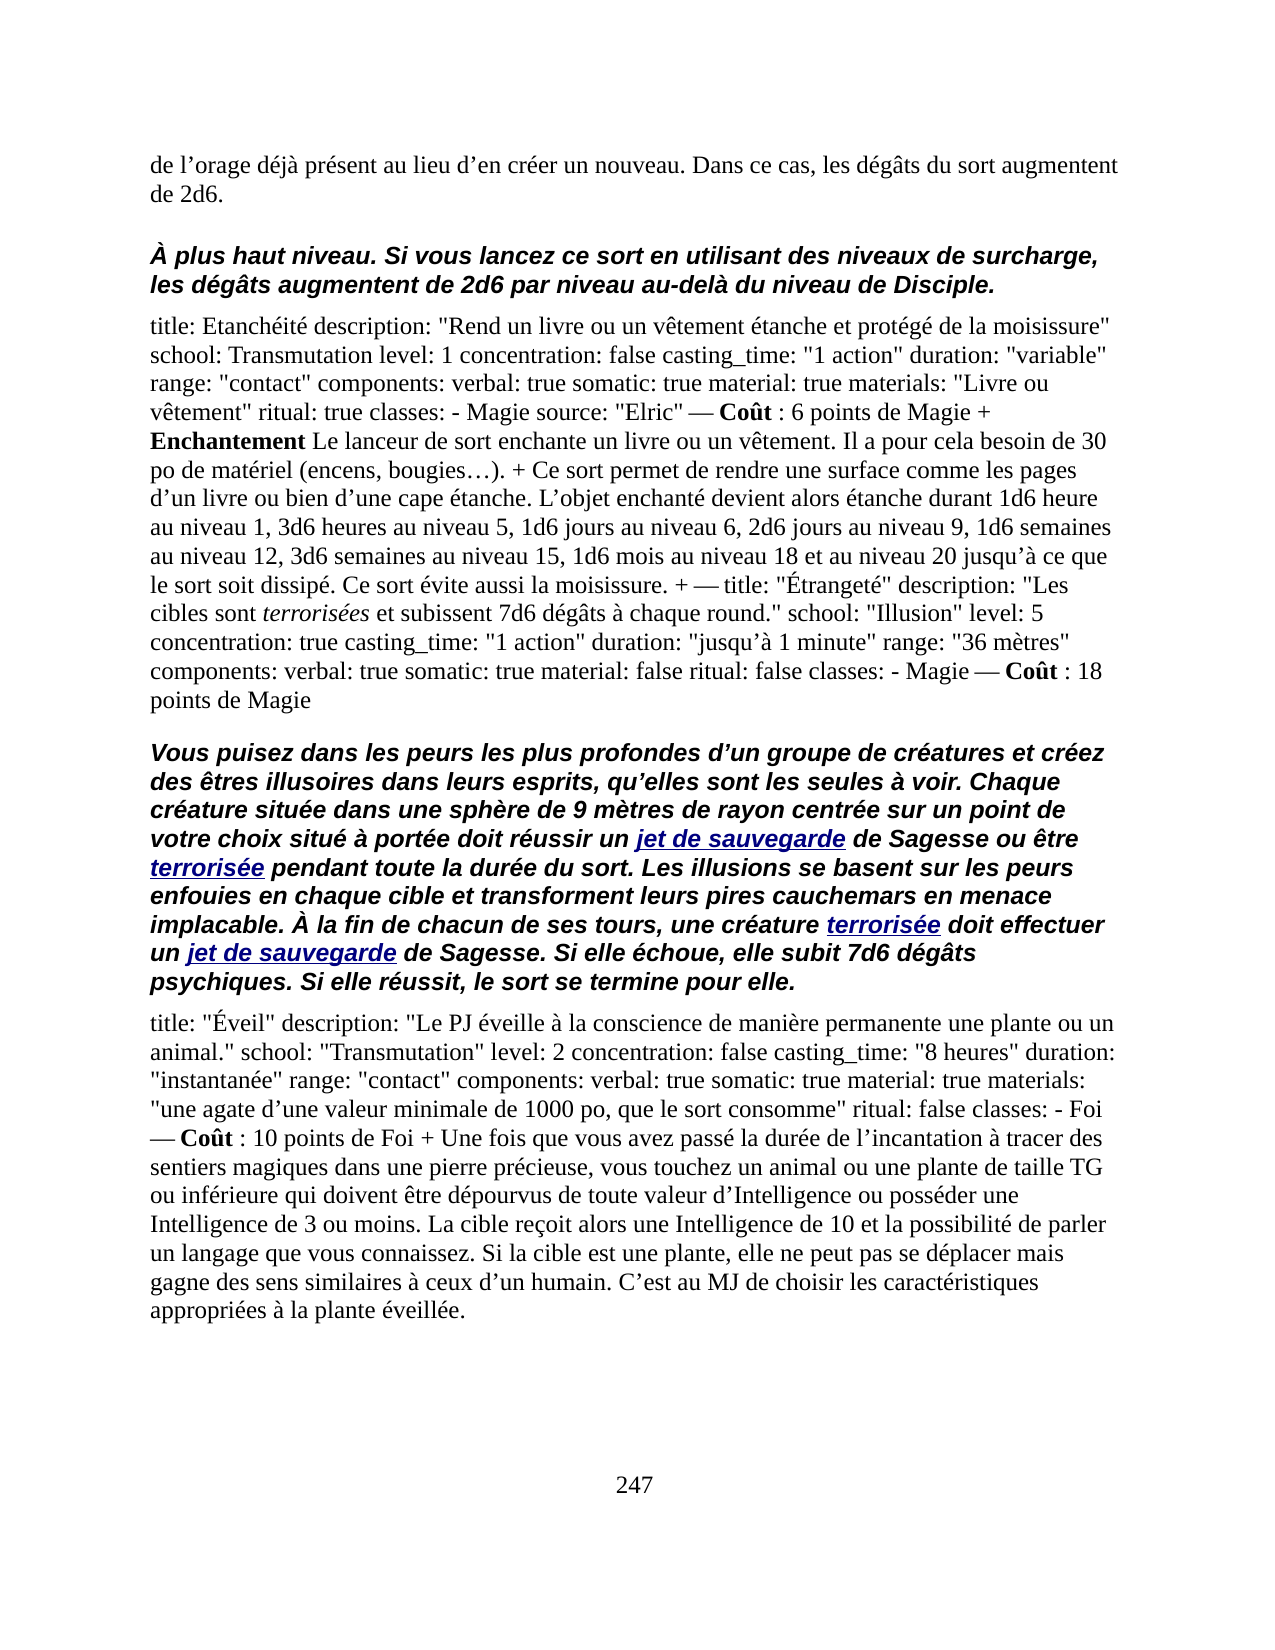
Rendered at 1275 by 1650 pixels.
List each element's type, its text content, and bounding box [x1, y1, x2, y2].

subtitle À plus haut niveau. Si vous lancez ce sort en utilisant des niveaux de surcharge, les dégâts augmentent de 2d6 par niveau au-delà du niveau de Disciple. [150, 241, 1125, 298]
text de l’orage déjà présent au lieu d’en créer un nouveau. Dans ce cas, les dégâts du sort augmentent de 2d6. [150, 150, 1125, 207]
subtitle Vous puisez dans les peurs les plus profondes d’un groupe de créatures et créez des êtres illusoires dans leurs esprits, qu’elles sont les seules à voir. Chaque créature située dans une sphère de 9 mètres de rayon centrée sur un point de votre choix situé à portée doit réussir un jet de sauvegarde de Sagesse ou être terrorisée pendant toute la durée du sort. Les illusions se basent sur les peurs enfouies en chaque cible et transforment leurs pires cauchemars en menace implacable. À la fin de chacun de ses tours, une créature terrorisée doit effectuer un jet de sauvegarde de Sagesse. Si elle échoue, elle subit 7d6 dégâts psychiques. Si elle réussit, le sort se termine pour elle. [150, 738, 1125, 995]
text title: Etanchéité description: "Rend un livre ou un vêtement étanche et protégé de la moisissure" school: Transmutation level: 1 concentration: false casting_time: "1 action" duration: "variable" range: "contact" components: verbal: true somatic: true material: true materials: "Livre ou vêtement" ritual: true classes: - Magie source: "Elric" — Coût : 6 points de Magie + Enchantement Le lanceur de sort enchante un livre ou un vêtement. Il a pour cela besoin de 30 po de matériel (encens, bougies…​). + Ce sort permet de rendre une surface comme les pages d’un livre ou bien d’une cape étanche. L’objet enchanté devient alors étanche durant 1d6 heure au niveau 1, 3d6 heures au niveau 5, 1d6 jours au niveau 6, 2d6 jours au niveau 9, 1d6 semaines au niveau 12, 3d6 semaines au niveau 15, 1d6 mois au niveau 18 et au niveau 20 jusqu’à ce que le sort soit dissipé. Ce sort évite aussi la moisissure. + — title: "Étrangeté" description: "Les cibles sont terrorisées et subissent 7d6 dégâts à chaque round." school: "Illusion" level: 5 concentration: true casting_time: "1 action" duration: "jusqu’à 1 minute" range: "36 mètres" components: verbal: true somatic: true material: false ritual: false classes: - Magie — Coût : 18 points de Magie [150, 311, 1125, 713]
text title: "Éveil" description: "Le PJ éveille à la conscience de manière permanente une plante ou un animal." school: "Transmutation" level: 2 concentration: false casting_time: "8 heures" duration: "instantanée" range: "contact" components: verbal: true somatic: true material: true materials: "une agate d’une valeur minimale de 1000 po, que le sort consomme" ritual: false classes: - Foi — Coût : 10 points de Foi + Une fois que vous avez passé la durée de l’incantation à tracer des sentiers magiques dans une pierre précieuse, vous touchez un animal ou une plante de taille TG ou inférieure qui doivent être dépourvus de toute valeur d’Intelligence ou posséder une Intelligence de 3 ou moins. La cible reçoit alors une Intelligence de 10 et la possibilité de parler un langage que vous connaissez. Si la cible est une plante, elle ne peut pas se déplacer mais gagne des sens similaires à ceux d’un humain. C’est au MJ de choisir les caractéristiques appropriées à la plante éveillée. [150, 1008, 1125, 1324]
